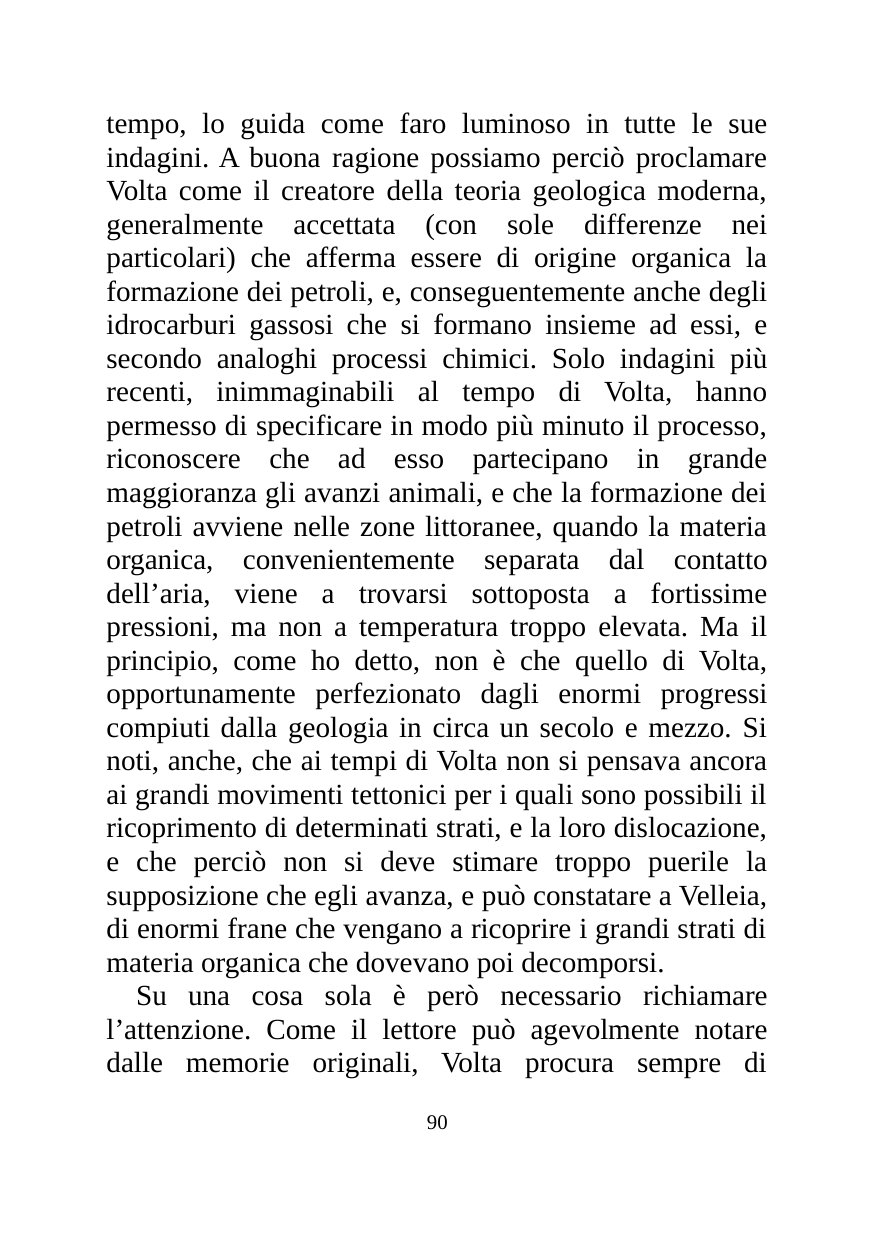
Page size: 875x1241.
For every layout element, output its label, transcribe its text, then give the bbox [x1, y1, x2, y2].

text tempo, lo guida come faro luminoso in tutte le sue indagini. A buona ragione possiamo perciò proclamare Volta come il creatore della teoria geologica moderna, generalmente accettata (con sole differenze nei particolari) che afferma essere di origine organica la formazione dei petroli, e, conseguentemente anche degli idrocarburi gassosi che si formano insieme ad essi, e secondo analoghi processi chimici. Solo indagini più recenti, inimmaginabili al tempo di Volta, hanno permesso di specificare in modo più minuto il processo, riconoscere che ad esso partecipano in grande maggioranza gli avanzi animali, e che la formazione dei petroli avviene nelle zone littoranee, quando la materia organica, convenientemente separata dal contatto dell’aria, viene a trovarsi sottoposta a fortissime pressioni, ma non a temperatura troppo elevata. Ma il principio, come ho detto, non è che quello di Volta, opportunamente perfezionato dagli enormi progressi compiuti dalla geologia in circa un secolo e mezzo. Si noti, anche, che ai tempi di Volta non si pensava ancora ai grandi movimenti tettonici per i quali sono possibili il ricoprimento di determinati strati, e la loro dislocazione, e che perciò non si deve stimare troppo puerile la supposizione che egli avanza, e può constatare a Velleia, di enormi frane che vengano a ricoprire i grandi strati di materia organica che dovevano poi decomporsi. [106, 106, 768, 978]
text Su una cosa sola è però necessario richiamare l’attenzione. Come il lettore può agevolmente notare dalle memorie originali, Volta procura sempre di [106, 978, 768, 1079]
